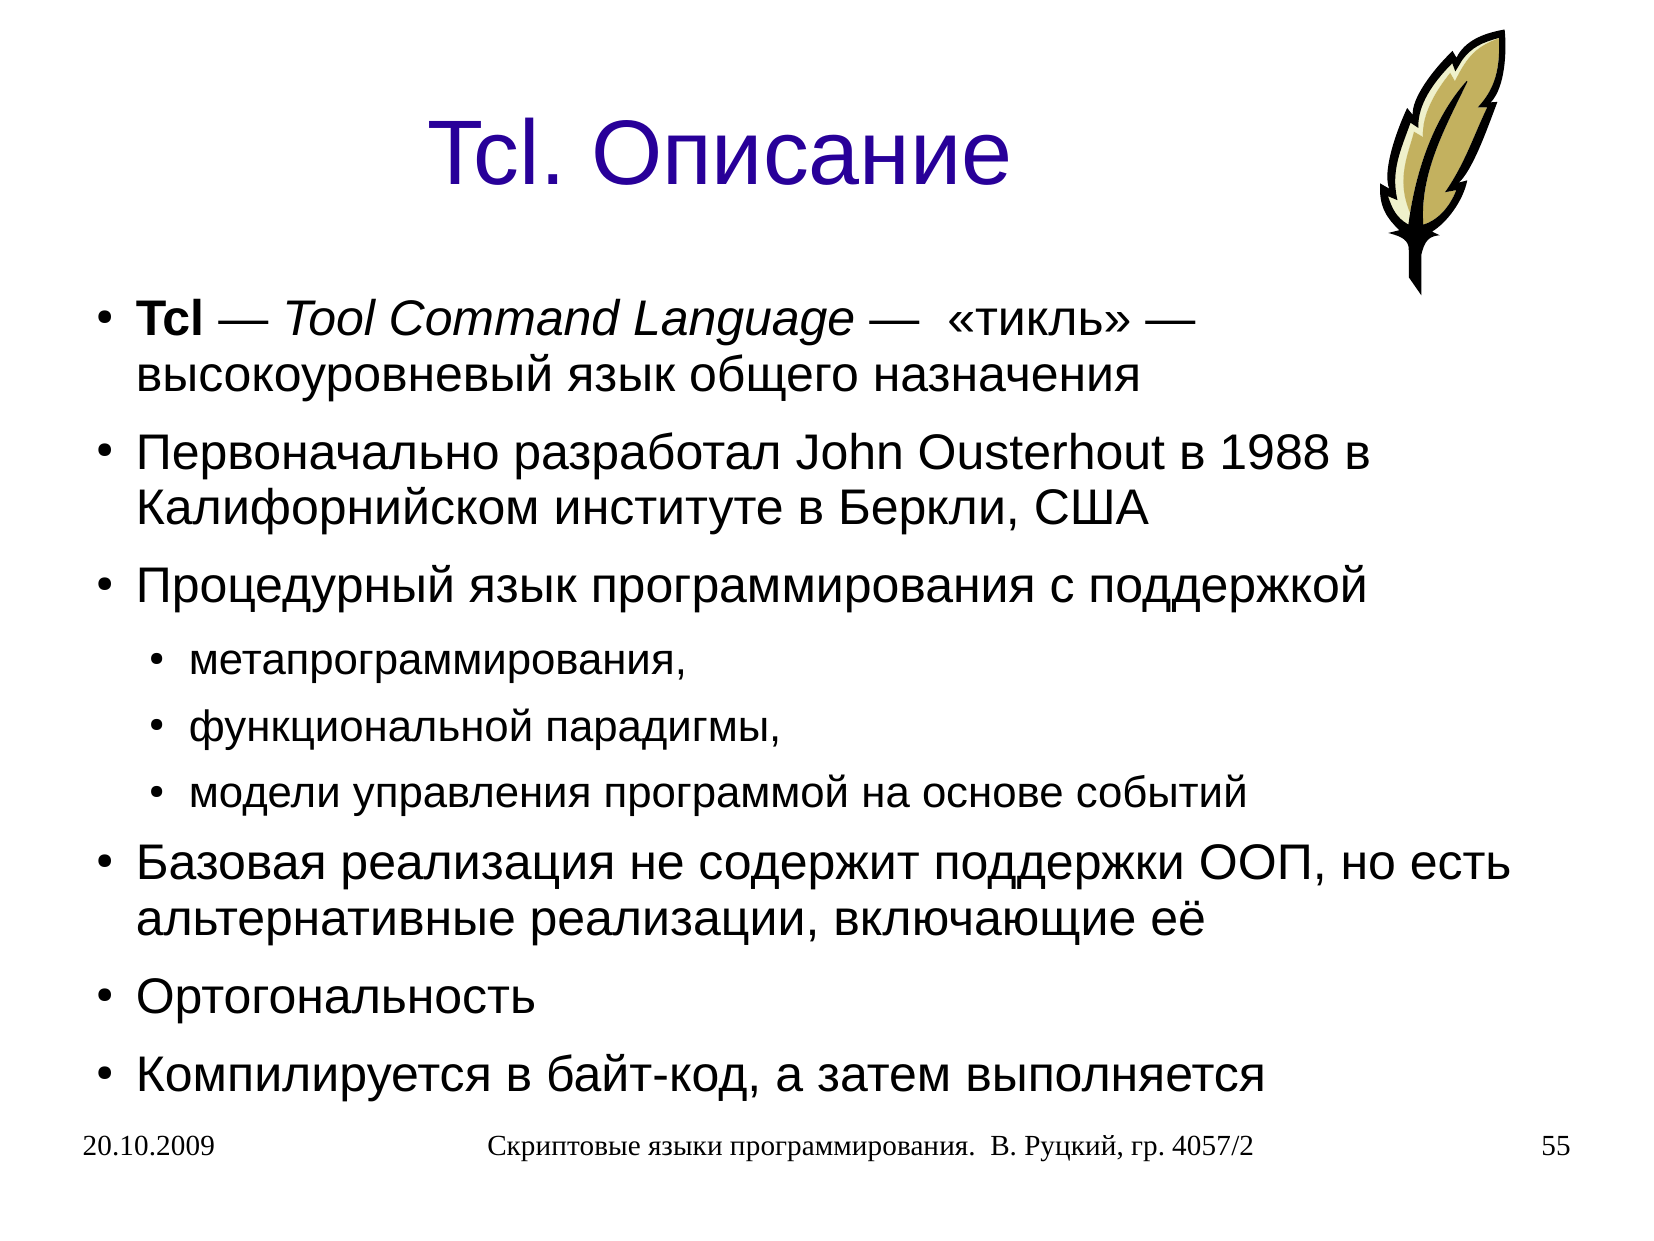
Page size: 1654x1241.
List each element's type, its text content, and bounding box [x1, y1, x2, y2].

title Tcl. Описание [82, 49, 1359, 257]
picture [1380, 29, 1506, 296]
list Tcl — Tool Command Language — «тикль» — высокоуровневый язык общего назначения Первоначально разработал John Ousterhout в 1988 в Калифорнийском институте в Беркли, США Процедурный язык программирования с поддержкой метапрограммирования, функциональной парадигмы, модели управления программой на основе событий Базовая реализация не содержит поддержки ООП, но есть альтернативные реализации, включающие её Ортогональность Компилируется в байт-код, а затем выполняется [82, 290, 1571, 1109]
